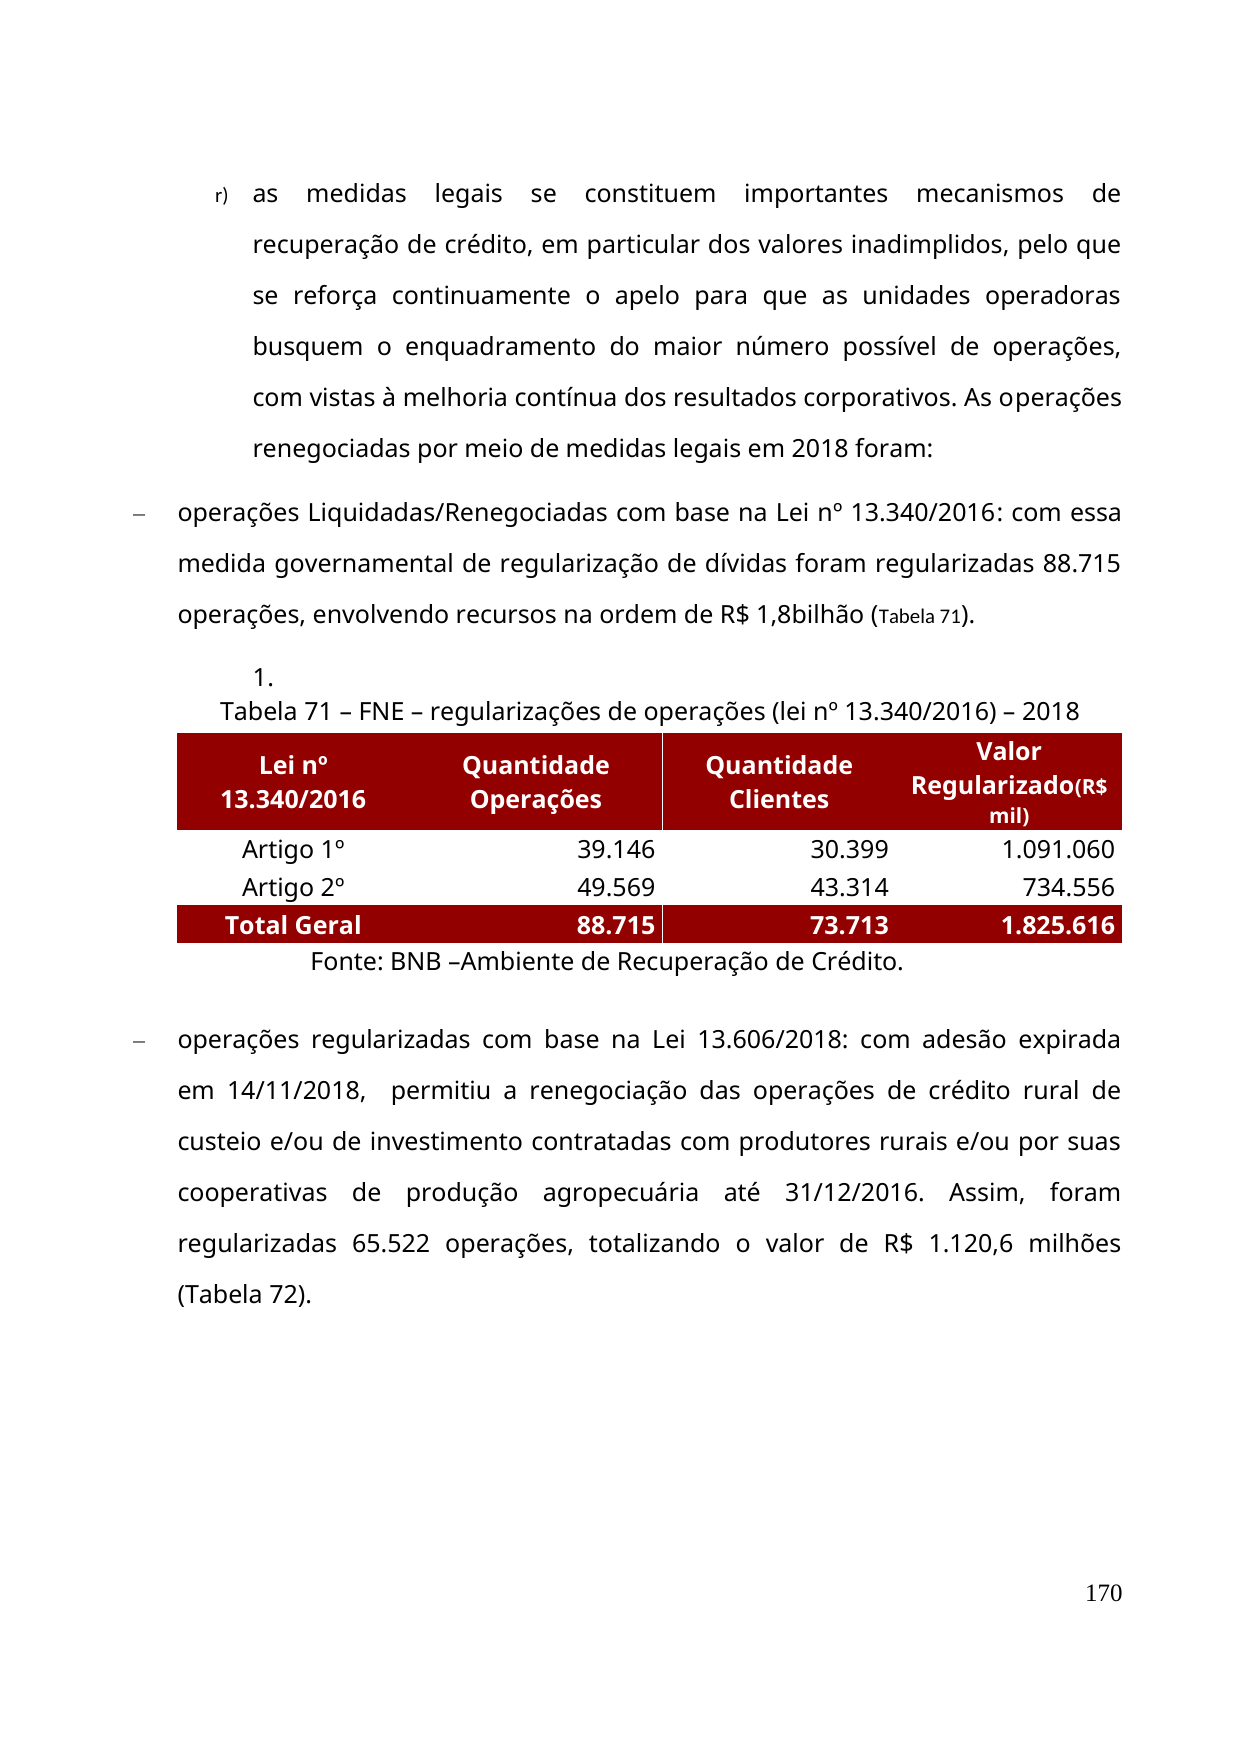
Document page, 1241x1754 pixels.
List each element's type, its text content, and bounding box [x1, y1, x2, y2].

table_cell 43.314 [663, 868, 896, 905]
table_cell 30.399 [663, 830, 896, 868]
table_header Quantidade Clientes [663, 733, 896, 830]
table_cell 39.146 [409, 830, 662, 868]
table_cell 88.715 [409, 905, 662, 943]
table_cell 49.569 [409, 868, 662, 905]
table_cell 73.713 [663, 905, 896, 943]
list as medidas legais se constituem importantes mecanismos de recuperação de crédito, em particular dos valores inadimplidos, pelo que se reforça continuamente o apelo para que as unidades operadoras busquem o enquadramento do maior número possível de operações, com vistas à melhoria contínua dos resultados corporativos. As operações renegociadas por meio de medidas legais em 2018 foram: [215, 176, 1122, 465]
table_header Lei nº 13.340/2016 [177, 733, 409, 830]
table_cell 1.091.060 [896, 830, 1122, 868]
table_cell Total Geral [177, 905, 409, 943]
list operações regularizadas com base na Lei 13.606/2018: com adesão expirada em 14/11/2018, permitiu a renegociação das operações de crédito rural de custeio e/ou de investimento contratadas com produtores rurais e/ou por suas cooperativas de produção agropecuária até 31/12/2016. Assim, foram regularizadas 65.522 operações, totalizando o valor de R$ 1.120,6 milhões (Tabela 72). [131, 1022, 1122, 1311]
table_header Valor Regularizado(R$ mil) [896, 733, 1122, 830]
table_cell 734.556 [896, 868, 1122, 905]
table_cell 1.825.616 [896, 905, 1122, 943]
text Tabela 71 – FNE – regularizações de operações (lei nº 13.340/2016) – 2018 [177, 694, 1122, 728]
table_cell Artigo 1º [177, 830, 409, 868]
table_header Quantidade Operações [409, 733, 662, 830]
text Fonte: BNB –Ambiente de Recuperação de Crédito. [310, 943, 1122, 977]
table_cell Artigo 2º [177, 868, 409, 905]
list operações Liquidadas/Renegociadas com base na Lei nº 13.340/2016: com essa medida governamental de regularização de dívidas foram regularizadas 88.715 operações, envolvendo recursos na ordem de R$ 1,8bilhão (Tabela 71). [131, 494, 1122, 631]
